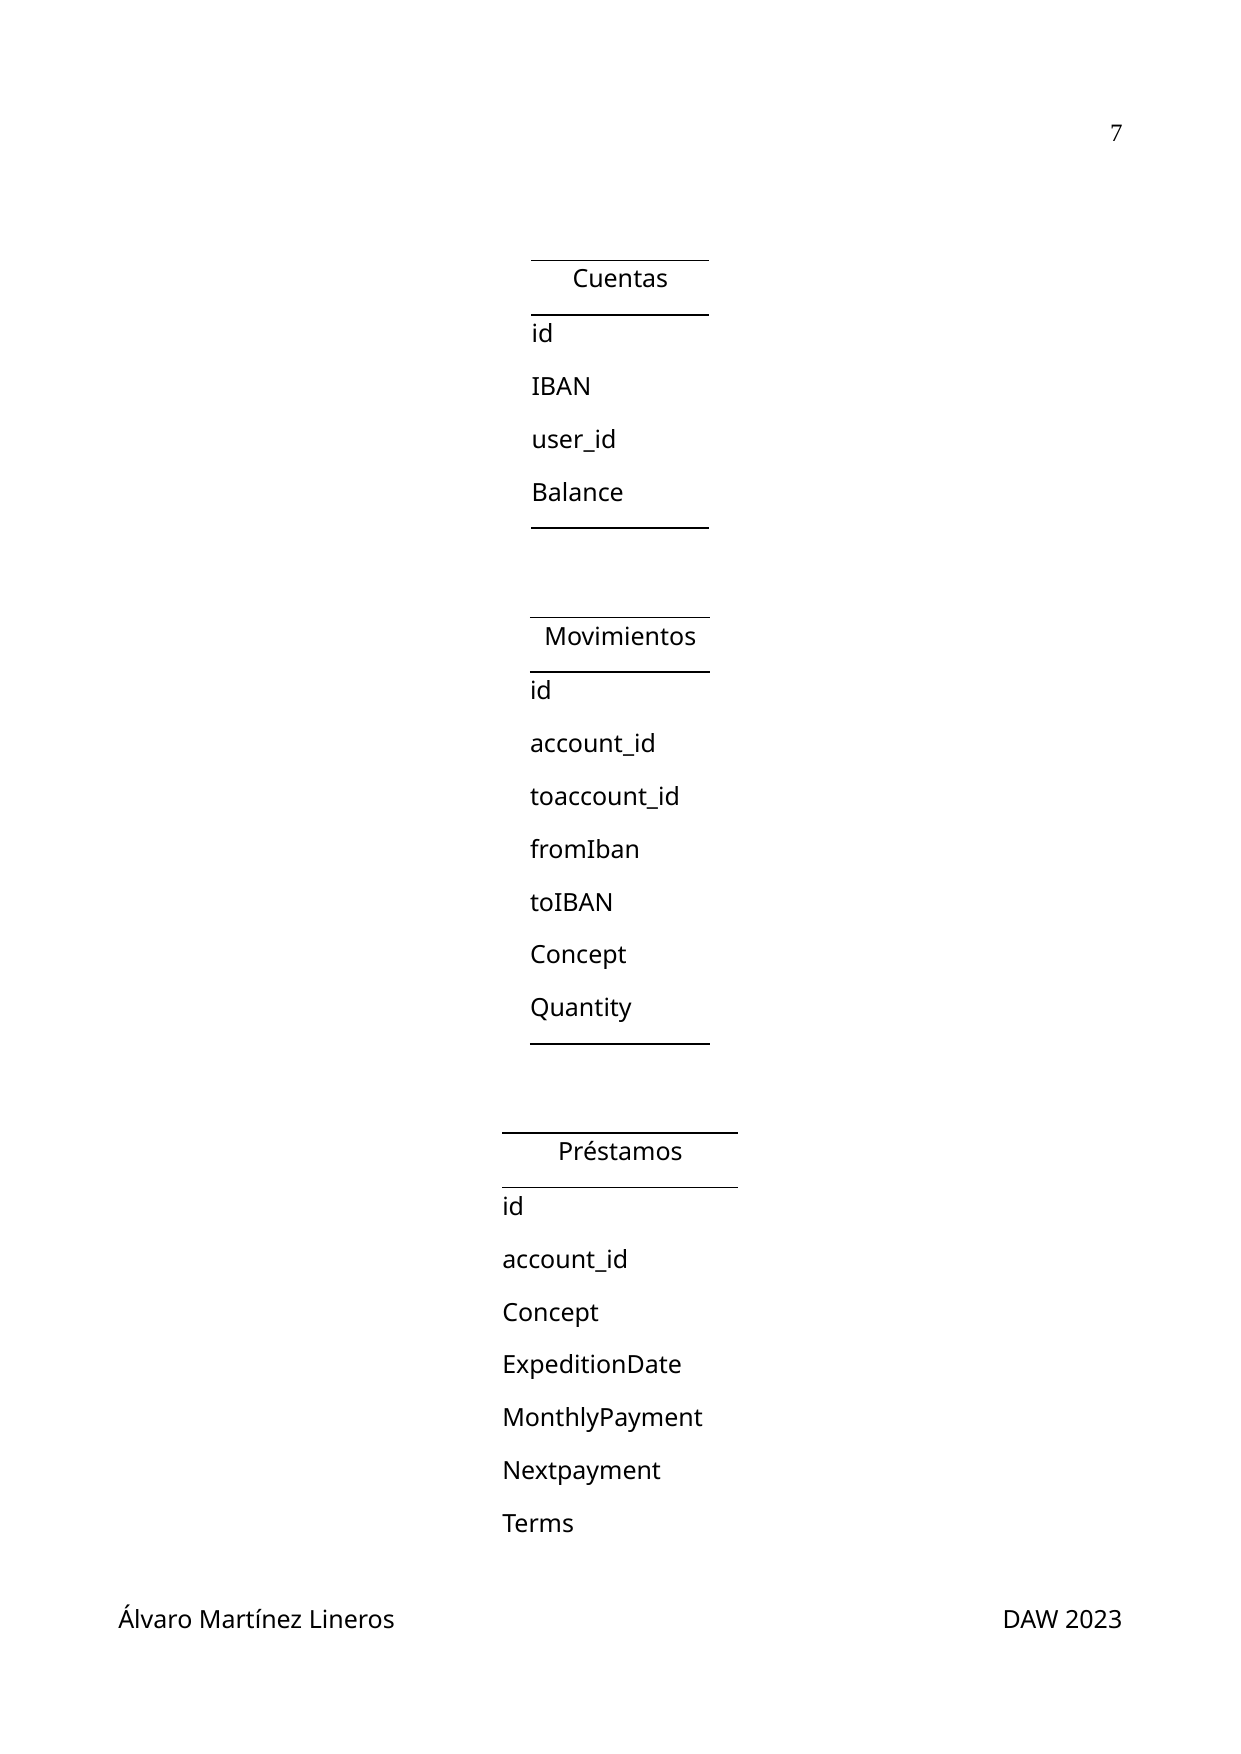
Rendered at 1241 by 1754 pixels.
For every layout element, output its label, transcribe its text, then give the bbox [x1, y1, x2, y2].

table_cell MonthlyPayment [502, 1400, 738, 1453]
table_cell toaccount_id [530, 779, 710, 831]
table_header Préstamos [502, 1134, 738, 1187]
table_cell Terms [502, 1506, 738, 1559]
table_cell Concept [502, 1294, 738, 1347]
table_cell toIBAN [530, 884, 710, 937]
table_cell fromIban [530, 831, 710, 884]
table_cell id [530, 673, 710, 726]
table_cell ExpeditionDate [502, 1347, 738, 1400]
table_cell account_id [502, 1241, 738, 1294]
table_cell id [531, 316, 709, 368]
table_header Cuentas [531, 261, 709, 314]
table_cell Quantity [530, 990, 710, 1043]
table_cell IBAN [531, 369, 709, 421]
table_cell id [502, 1188, 738, 1241]
table_cell Nextpayment [502, 1453, 738, 1506]
table_cell user_id [531, 421, 709, 474]
table_cell Balance [531, 474, 709, 527]
table_cell account_id [530, 726, 710, 778]
table_header Movimientos [530, 618, 710, 671]
table_cell Concept [530, 937, 710, 990]
